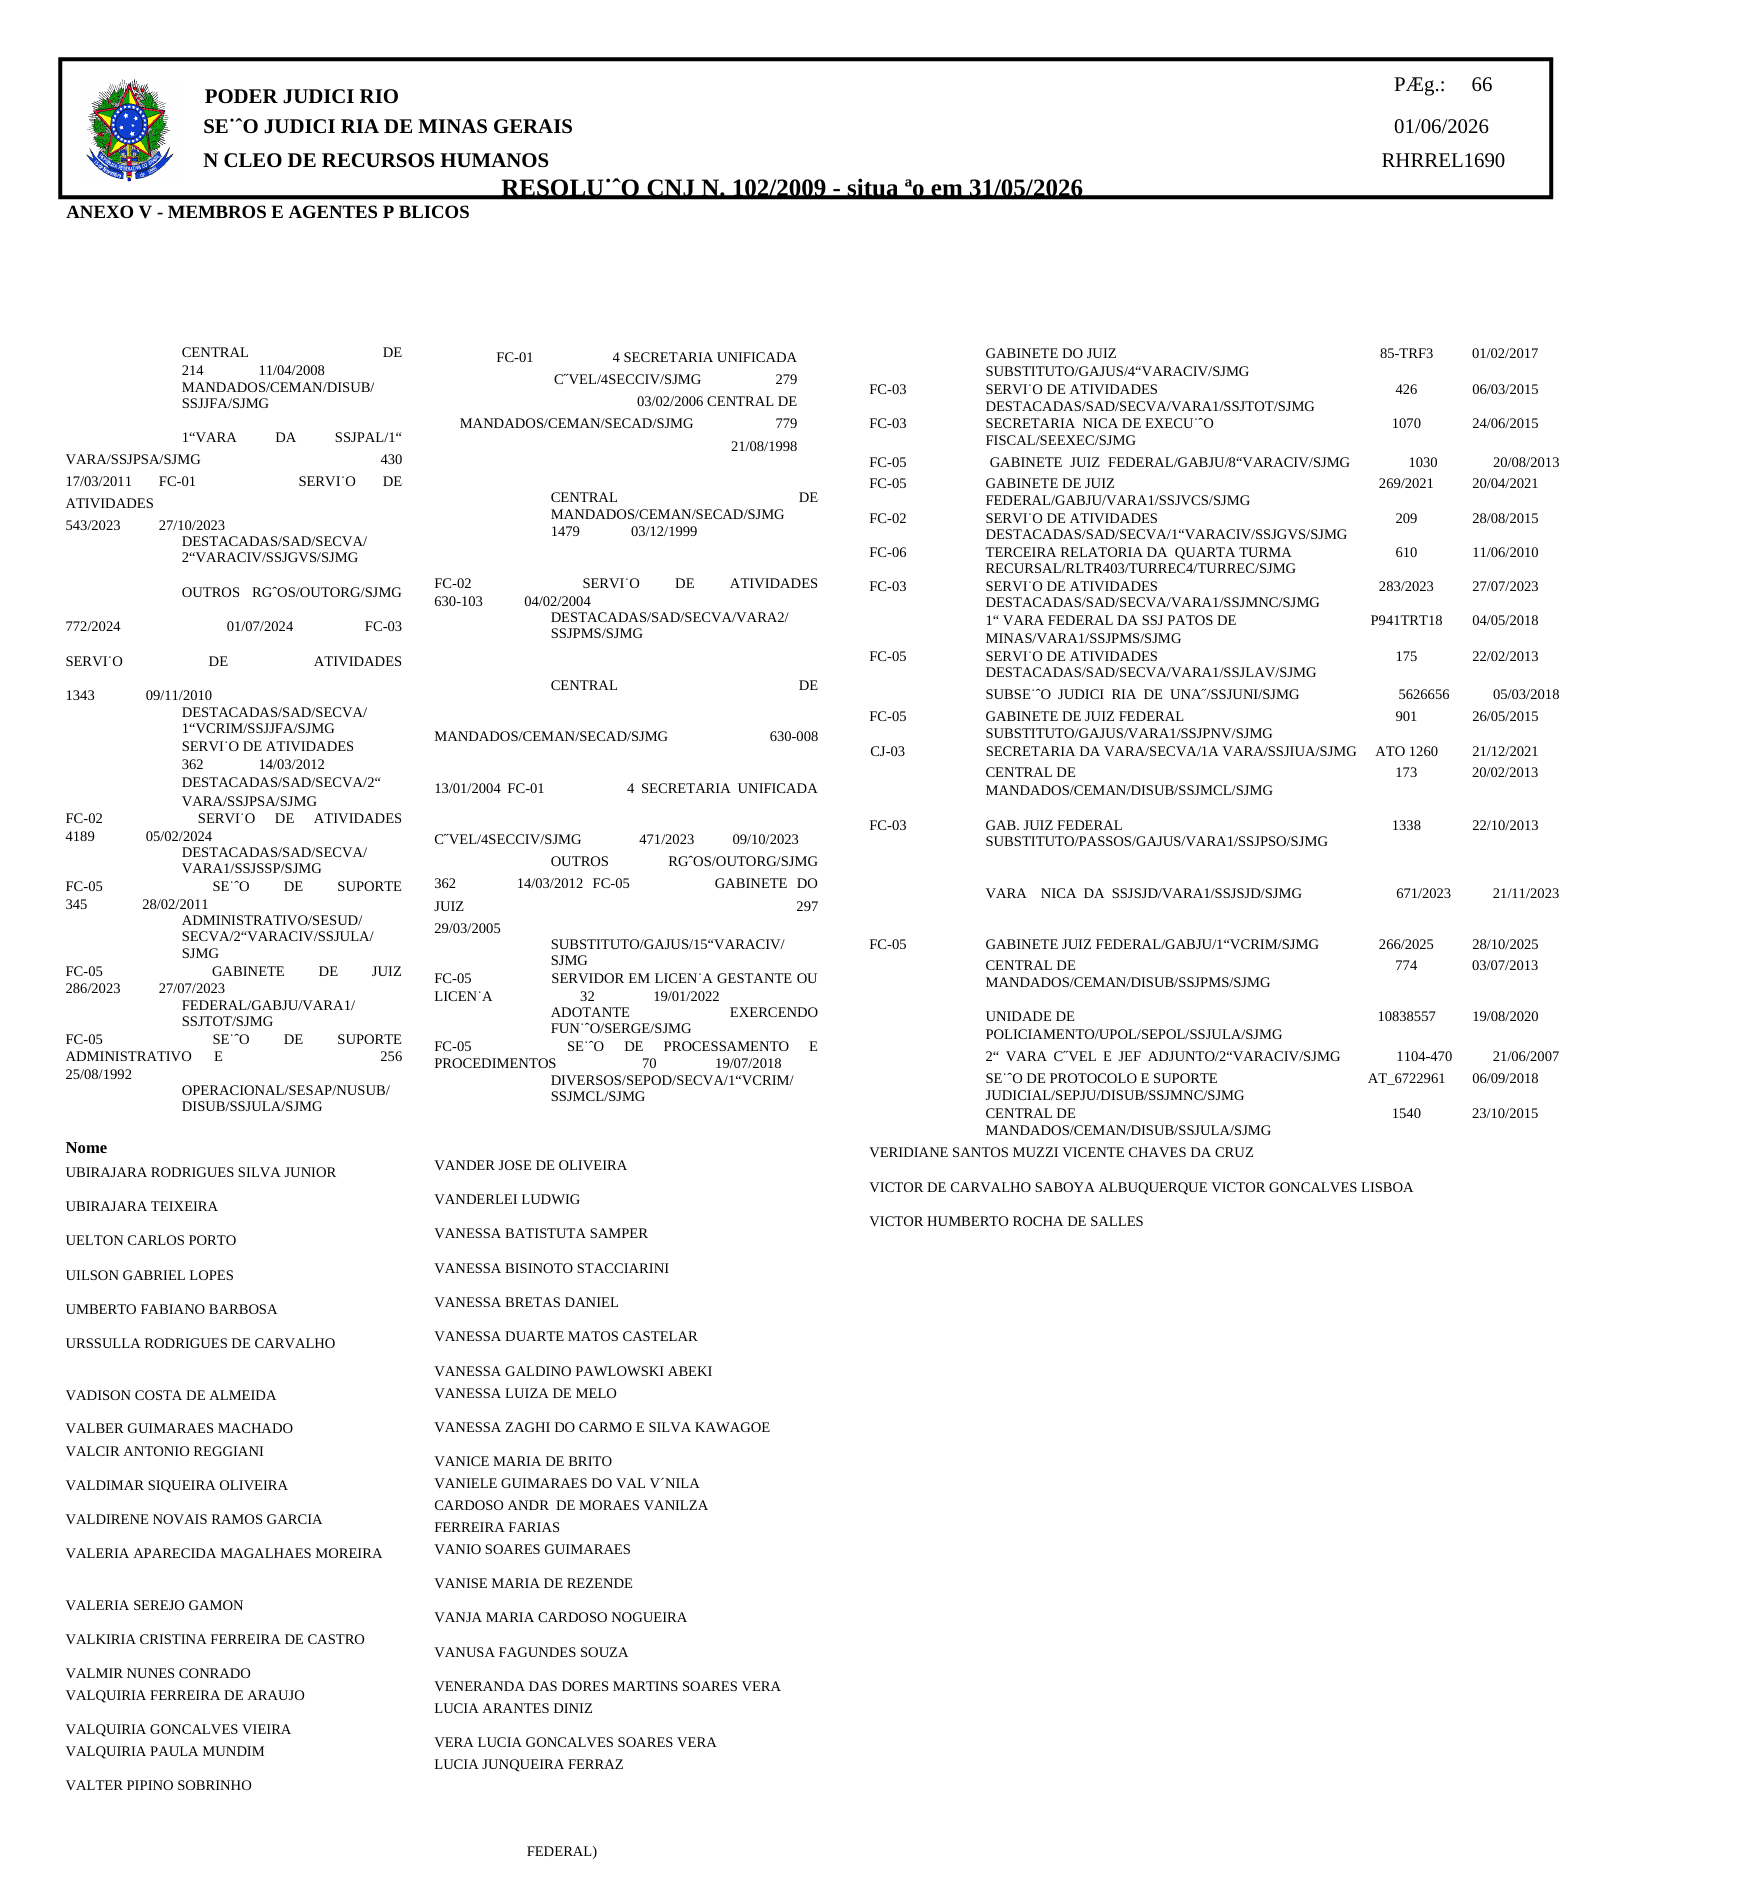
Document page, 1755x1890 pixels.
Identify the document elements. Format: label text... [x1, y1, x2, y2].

text MANDADOS/CEMAN/DISUB/SSJJFA/SJMG [182, 379, 402, 411]
text VALDIMAR SIQUEIRA OLIVEIRA [65, 1477, 419, 1493]
text FC-03 SECRETARIA NICA DE EXECU˙ˆO 1070 24/06/2015 [869, 414, 1559, 432]
text FC-03 SERVI˙O DE ATIVIDADES 283/2023 27/07/2023 [869, 577, 1559, 594]
text 2“ VARA C˝VEL E JEF ADJUNTO/2“VARACIV/SJMG 1104-470 21/06/2007 SE˙ˆO DE PROTOCOLO E SUPORTE AT_6722961 06/09/2018 [985, 1042, 1559, 1087]
text VALDIRENE NOVAIS RAMOS GARCIA VALERIA APARECIDA MAGALHAES MOREIRA [65, 1493, 389, 1562]
text VANISE MARIA DE REZENDE [434, 1575, 818, 1591]
text DIVERSOS/SEPOD/SECVA/1“VCRIM/SSJMCL/SJMG [551, 1072, 818, 1104]
text DESTACADAS/SAD/SECVA/VARA1/SSJMNC/SJMG [985, 594, 1559, 611]
text Nome [65, 1139, 419, 1157]
text VALTER PIPINO SOBRINHO [65, 1777, 419, 1794]
text FC-06 TERCEIRA RELATORIA DA QUARTA TURMA 610 11/06/2010 [869, 543, 1559, 560]
text VALKIRIA CRISTINA FERREIRA DE CASTRO [65, 1631, 419, 1647]
text CENTRAL DE 173 20/02/2013 MANDADOS/CEMAN/DISUB/SSJMCL/SJMG [985, 762, 1559, 798]
text FEDERAL/GABJU/VARA1/SSJTOT/SJMG [182, 997, 402, 1029]
text ADOTANTE EXERCENDO FUN˙ˆO/SERGE/SJMG [551, 1004, 818, 1037]
text FC-05 SE˙ˆO DE PROCESSAMENTO E PROCEDIMENTOS 70 19/07/2018 [434, 1037, 818, 1072]
text VANICE MARIA DE BRITO [434, 1453, 818, 1469]
text VALMIR NUNES CONRADO VALQUIRIA FERREIRA DE ARAUJO [65, 1659, 326, 1703]
text CENTRAL DE MANDADOS/CEMAN/SECAD/SJMG 1479 03/12/1999 [551, 488, 818, 540]
text FC-02 SERVI˙O DE ATIVIDADES 209 28/08/2015 [869, 509, 1559, 526]
text DESTACADAS/SAD/SECVA/VARA1/SSJSSP/SJMG [182, 845, 402, 877]
text UELTON CARLOS PORTO [65, 1233, 419, 1249]
text SUBSTITUTO/GAJUS/15“VARACIV/SJMG [551, 937, 818, 969]
text GABINETE DO JUIZ 85-TRF3 01/02/2017 SUBSTITUTO/GAJUS/4“VARACIV/SJMG [985, 344, 1559, 380]
text VALQUIRIA GONCALVES VIEIRA VALQUIRIA PAULA MUNDIM [65, 1715, 312, 1759]
text FC-02 SERVI˙O DE ATIVIDADES 4189 05/02/2024 [65, 809, 402, 844]
text CJ-03 SECRETARIA DA VARA/SECVA/1A VARA/SSJIUA/SJMG ATO 1260 21/12/2021 [870, 742, 1559, 759]
text VANESSA DUARTE MATOS CASTELAR [434, 1329, 818, 1345]
text OPERACIONAL/SESAP/NUSUB/DISUB/SSJULA/SJMG [182, 1083, 402, 1115]
text VICTOR HUMBERTO ROCHA DE SALLES [869, 1213, 1559, 1229]
text VANIELE GUIMARAES DO VAL V´NILA CARDOSO ANDR DE MORAES VANILZA FERREIRA FARIAS [434, 1469, 724, 1536]
picture [54, 53, 1557, 202]
text VALERIA SEREJO GAMON [65, 1597, 419, 1613]
text CENTRAL DE 774 03/07/2013 [985, 957, 1559, 974]
text UILSON GABRIEL LOPES [65, 1267, 419, 1283]
text SUBSTITUTO/PASSOS/GAJUS/VARA1/SSJPSO/SJMG [985, 833, 1559, 849]
text FC-05 GABINETE DE JUIZ 286/2023 27/07/2023 [65, 962, 402, 997]
text CENTRAL DE 214 11/04/2008 [182, 344, 402, 378]
text SERVI˙O DE ATIVIDADES 362 14/03/2012 DESTACADAS/SAD/SECVA/2“ VARA/SSJPSA/SJMG [182, 736, 402, 809]
text FC-01 4 SECRETARIA UNIFICADA C˝VEL/4SECCIV/SJMG 279 03/02/2006 CENTRAL DE MANDADOS/CEMAN/SECAD/SJMG 779 21/08/1998 [434, 344, 797, 454]
text OUTROS RGˆOS/OUTORG/SJMG 772/2024 01/07/2024 FC-03 SERVI˙O DE ATIVIDADES 1343 09/11/2010 [65, 566, 402, 703]
text OUTROS RGˆOS/OUTORG/SJMG 362 14/03/2012 FC-05 GABINETE DO JUIZ 297 29/03/2005 [434, 848, 818, 936]
text CENTRAL DE 1540 23/10/2015 MANDADOS/CEMAN/DISUB/SSJULA/SJMG [985, 1103, 1559, 1139]
text DESTACADAS/SAD/SECVA/VARA1/SSJTOT/SJMG [985, 398, 1559, 414]
text FC-05 SERVI˙O DE ATIVIDADES 175 22/02/2013 [869, 647, 1559, 664]
text VENERANDA DAS DORES MARTINS SOARES VERA LUCIA ARANTES DINIZ [434, 1672, 783, 1716]
text FC-02 SERVI˙O DE ATIVIDADES 630-103 04/02/2004 [434, 574, 818, 609]
text DESTACADAS/SAD/SECVA/2“VARACIV/SSJGVS/SJMG [182, 534, 402, 566]
text FC-03 SERVI˙O DE ATIVIDADES 426 06/03/2015 [869, 380, 1559, 398]
text SJMG [182, 945, 402, 962]
text FEDERAL/GABJU/VARA1/SSJVCS/SJMG [985, 492, 1559, 508]
text VANIO SOARES GUIMARAES [434, 1541, 818, 1557]
text DESTACADAS/SAD/SECVA/1“VARACIV/SSJGVS/SJMG [985, 526, 1559, 542]
text VERIDIANE SANTOS MUZZI VICENTE CHAVES DA CRUZ [869, 1139, 1412, 1161]
text FC-05 SE˙ˆO DE SUPORTE ADMINISTRATIVO E 256 25/08/1992 [65, 1029, 402, 1082]
text FC-05 SERVIDOR EM LICEN˙A GESTANTE OU LICEN˙A 32 19/01/2022 [434, 969, 818, 1004]
text VANESSA GALDINO PAWLOWSKI ABEKI VANESSA LUIZA DE MELO [434, 1357, 758, 1401]
text 1“VARA DA SSJPAL/1“ VARA/SSJPSA/SJMG 430 17/03/2011 FC-01 SERVI˙O DE ATIVIDADES 543/2023 27/10/2023 [65, 423, 402, 533]
text FC-05 GABINETE JUIZ FEDERAL/GABJU/8“VARACIV/SJMG 1030 20/08/2013 FC-05 GABINETE DE JUIZ 269/2021 20/04/2021 [869, 448, 1559, 492]
text 1“ VARA FEDERAL DA SSJ PATOS DE P941TRT18 04/05/2018 MINAS/VARA1/SSJPMS/SJMG [985, 611, 1559, 646]
text VALBER GUIMARAES MACHADO VALCIR ANTONIO REGGIANI [65, 1415, 314, 1459]
text VICTOR DE CARVALHO SABOYA ALBUQUERQUE VICTOR GONCALVES LISBOA [869, 1161, 1559, 1195]
text CENTRAL DE MANDADOS/CEMAN/SECAD/SJMG 630-008 13/01/2004 FC-01 4 SECRETARIA UNIFICADA C˝VEL/4SECCIV/SJMG 471/2023 09/10/2023 [434, 642, 818, 848]
text DESTACADAS/SAD/SECVA/VARA2/SSJPMS/SJMG [551, 609, 818, 642]
text DESTACADAS/SAD/SECVA/VARA1/SSJLAV/SJMG [985, 665, 1559, 681]
text UNIDADE DE 10838557 19/08/2020 POLICIAMENTO/UPOL/SEPOL/SSJULA/SJMG [985, 1007, 1559, 1042]
text VARA NICA DA SSJSJD/VARA1/SSJSJD/SJMG 671/2023 21/11/2023 FC-05 GABINETE JUIZ FEDERAL/GABJU/1“VCRIM/SJMG 266/2025 28/10/2025 [869, 849, 1559, 953]
text SUBSTITUTO/GAJUS/VARA1/SSJPNV/SJMG [985, 725, 1559, 741]
text VANESSA BATISTUTA SAMPER VANESSA BISINOTO STACCIARINI VANESSA BRETAS DANIEL [434, 1208, 714, 1311]
text FISCAL/SEEXEC/SJMG [985, 432, 1559, 448]
text VANJA MARIA CARDOSO NOGUEIRA VANUSA FAGUNDES SOUZA [434, 1591, 733, 1660]
text VADISON COSTA DE ALMEIDA [65, 1387, 419, 1403]
text RECURSAL/RLTR403/TURREC4/TURREC/SJMG [985, 560, 1559, 576]
text FC-03 GAB. JUIZ FEDERAL 1338 22/10/2013 [869, 815, 1559, 833]
text VANESSA ZAGHI DO CARMO E SILVA KAWAGOE [434, 1419, 818, 1435]
text VERA LUCIA GONCALVES SOARES VERA LUCIA JUNQUEIRA FERRAZ [434, 1728, 719, 1772]
text FC-05 SE˙ˆO DE SUPORTE 345 28/02/2011 [65, 877, 402, 912]
text SUBSE˙ˆO JUDICI RIA DE UNA˝/SSJUNI/SJMG 5626656 05/03/2018 FC-05 GABINETE DE JUIZ FEDERAL 901 26/05/2015 [869, 681, 1559, 725]
text UBIRAJARA TEIXEIRA [65, 1199, 419, 1215]
text ADMINISTRATIVO/SESUD/SECVA/2“VARACIV/SSJULA/ [182, 912, 402, 945]
text UBIRAJARA RODRIGUES SILVA JUNIOR [65, 1165, 419, 1181]
text DESTACADAS/SAD/SECVA/1“VCRIM/SSJJFA/SJMG [182, 704, 402, 736]
text JUDICIAL/SEPJU/DISUB/SSJMNC/SJMG [985, 1087, 1559, 1103]
text VANDER JOSE DE OLIVEIRA VANDERLEI LUDWIG [434, 1139, 673, 1208]
text MANDADOS/CEMAN/DISUB/SSJPMS/SJMG [985, 974, 1559, 991]
text UMBERTO FABIANO BARBOSA URSSULLA RODRIGUES DE CARVALHO [65, 1283, 356, 1352]
